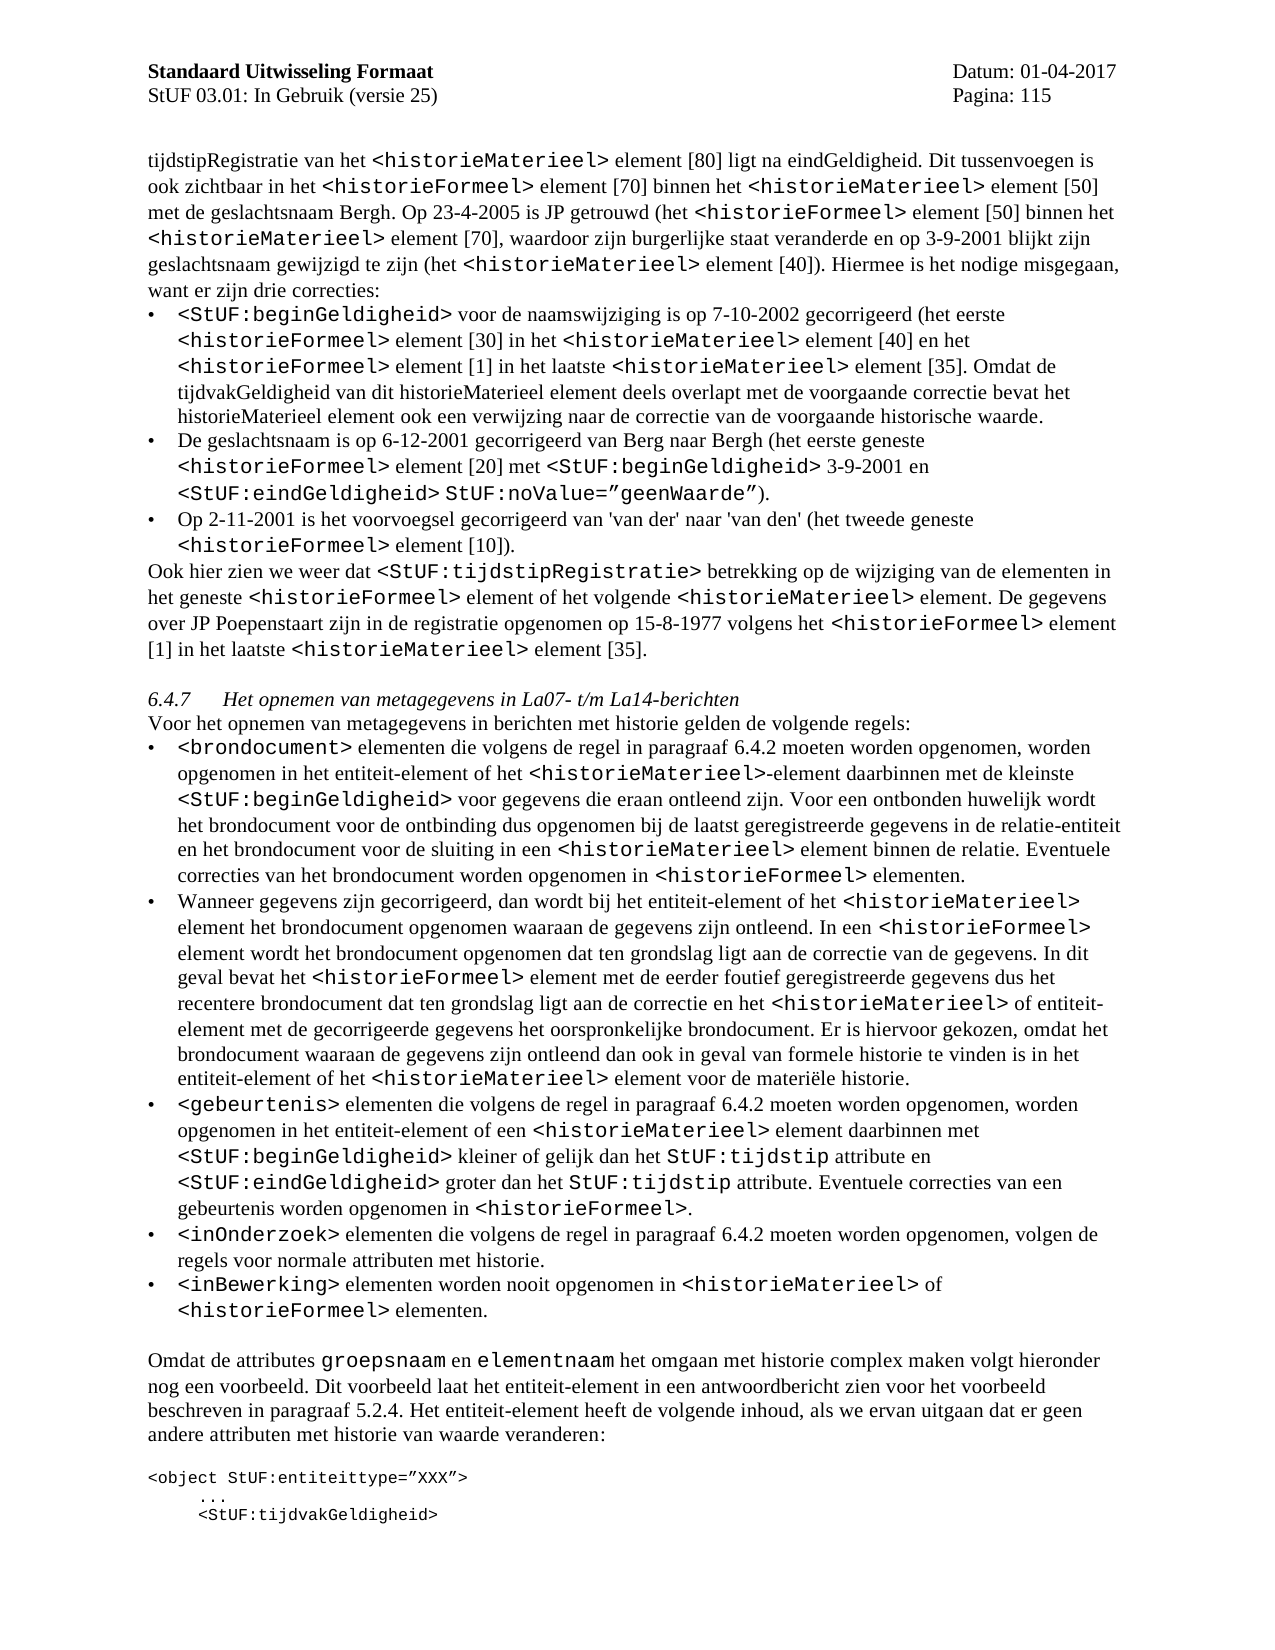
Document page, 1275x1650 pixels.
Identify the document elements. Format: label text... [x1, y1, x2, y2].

list <brondocument> elementen die volgens de regel in paragraaf 6.4.2 moeten worden opgenomen, worden opgenomen in het entiteit-element of het <historieMaterieel>-element daarbinnen met de kleinste <StUF:beginGeldigheid> voor gegevens die eraan ontleend zijn. Voor een ontbonden huwelijk wordt het brondocument voor de ontbinding dus opgenomen bij de laatst geregistreerde gegevens in de relatie-entiteit en het brondocument voor de sluiting in een <historieMaterieel> element binnen de relatie. Eventuele correcties van het brondocument worden opgenomen in <historieFormeel> elementen. [148, 735, 1127, 889]
list <inOnderzoek> elementen die volgens de regel in paragraaf 6.4.2 moeten worden opgenomen, volgen de regels voor normale attributen met historie. [148, 1222, 1127, 1272]
subtitle Het opnemen van metagegevens in La07- t/m La14-berichten [148, 687, 1127, 711]
text Voor het opnemen van metagegevens in berichten met historie gelden de volgende regels: [148, 711, 1127, 735]
text ... [148, 1489, 1127, 1507]
text <object StUF:entiteittype=”XXX”> [148, 1470, 1127, 1489]
list Op 2-11-2001 is het voorvoegsel gecorrigeerd van 'van der' naar 'van den' (het tweede geneste <historieFormeel> element [10]). [148, 506, 1127, 558]
list De geslachtsnaam is op 6-12-2001 gecorrigeerd van Berg naar Bergh (het eerste geneste <historieFormeel> element [20] met <StUF:beginGeldigheid> 3-9-2001 en <StUF:eindGeldigheid> StUF:noValue=”geenWaarde”). [148, 428, 1127, 506]
text <StUF:tijdvakGeldigheid> [148, 1507, 1127, 1526]
text tijdstipRegistratie van het <historieMaterieel> element [80] ligt na eindGeldigheid. Dit tussenvoegen is ook zichtbaar in het <historieFormeel> element [70] binnen het <historieMaterieel> element [50] met de geslachtsnaam Bergh. Op 23-4-2005 is JP getrouwd (het <historieFormeel> element [50] binnen het <historieMaterieel> element [70], waardoor zijn burgerlijke staat veranderde en op 3-9-2001 blijkt zijn geslachtsnaam gewijzigd te zijn (het <historieMaterieel> element [40]). Hiermee is het nodige misgegaan, want er zijn drie correcties: [148, 148, 1127, 302]
list <gebeurtenis> elementen die volgens de regel in paragraaf 6.4.2 moeten worden opgenomen, worden opgenomen in het entiteit-element of een <historieMaterieel> element daarbinnen met <StUF:beginGeldigheid> kleiner of gelijk dan het StUF:tijdstip attribute en <StUF:eindGeldigheid> groter dan het StUF:tijdstip attribute. Eventuele correcties van een gebeurtenis worden opgenomen in <historieFormeel>. [148, 1091, 1127, 1222]
list <inBewerking> elementen worden nooit opgenomen in <historieMaterieel> of <historieFormeel> elementen. [148, 1272, 1127, 1324]
text Ook hier zien we weer dat <StUF:tijdstipRegistratie> betrekking op de wijziging van de elementen in het geneste <historieFormeel> element of het volgende <historieMaterieel> element. De gegevens over JP Poepenstaart zijn in de registratie opgenomen op 15-8-1977 volgens het <historieFormeel> element [1] in het laatste <historieMaterieel> element [35]. [148, 558, 1127, 663]
list Wanneer gegevens zijn gecorrigeerd, dan wordt bij het entiteit-element of het <historieMaterieel> element het brondocument opgenomen waaraan de gegevens zijn ontleend. In een <historieFormeel> element wordt het brondocument opgenomen dat ten grondslag ligt aan de correctie van de gegevens. In dit geval bevat het <historieFormeel> element met de eerder foutief geregistreerde gegevens dus het recentere brondocument dat ten grondslag ligt aan de correctie en het <historieMaterieel> of entiteit-element met de gecorrigeerde gegevens het oorspronkelijke brondocument. Er is hiervoor gekozen, omdat het brondocument waaraan de gegevens zijn ontleend dan ook in geval van formele historie te vinden is in het entiteit-element of het <historieMaterieel> element voor de materiële historie. [148, 889, 1127, 1091]
text Omdat de attributes groepsnaam en elementnaam het omgaan met historie complex maken volgt hieronder nog een voorbeeld. Dit voorbeeld laat het entiteit-element in een antwoordbericht zien voor het voorbeeld beschreven in paragraaf 5.2.4. Het entiteit-element heeft de volgende inhoud, als we ervan uitgaan dat er geen andere attributen met historie van waarde veranderen: [148, 1348, 1127, 1446]
list <StUF:beginGeldigheid> voor de naamswijziging is op 7-10-2002 gecorrigeerd (het eerste <historieFormeel> element [30] in het <historieMaterieel> element [40] en het <historieFormeel> element [1] in het laatste <historieMaterieel> element [35]. Omdat de tijdvakGeldigheid van dit historieMaterieel element deels overlapt met de voorgaande correctie bevat het historieMaterieel element ook een verwijzing naar de correctie van de voorgaande historische waarde. [148, 302, 1127, 428]
